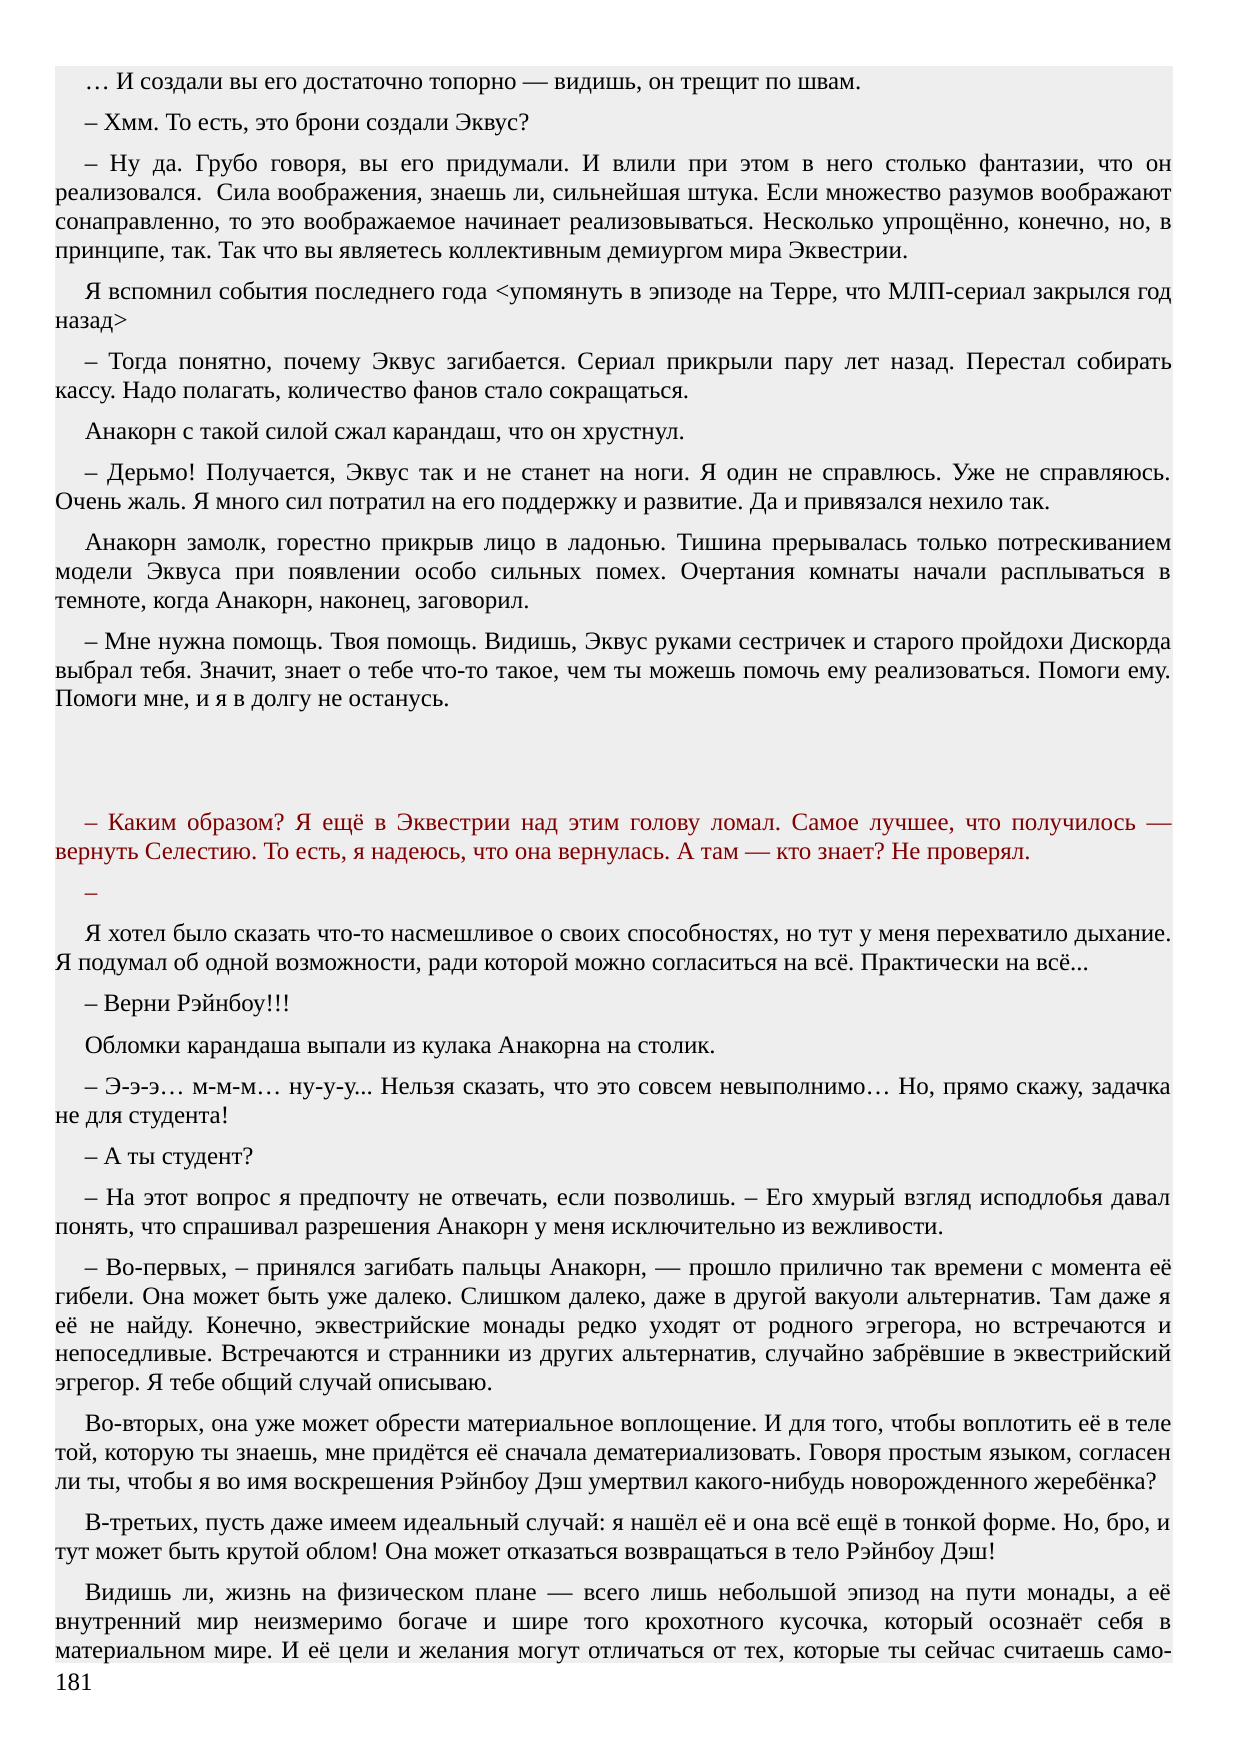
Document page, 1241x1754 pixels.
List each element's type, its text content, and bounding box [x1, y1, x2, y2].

text – [55, 877, 1173, 906]
text Видишь ли, жизнь на физическом плане — всего лишь небольшой эпизод на пути монады, а её внутренний мир неизмеримо богаче и шире того крохотного кусочка, который осознаёт себя в материальном мире. И её цели и желания могут отличаться от тех, которые ты сейчас считаешь само- [55, 1577, 1173, 1663]
text Анакорн замолк, горестно прикрыв лицо в ладонью. Тишина прерывалась только потрескиванием модели Эквуса при появлении особо сильных помех. Очертания комнаты начали расплываться в темноте, когда Анакорн, наконец, заговорил. [55, 527, 1173, 613]
text – Во-первых, – принялся загибать пальцы Анакорн, — прошло прилично так времени с момента её гибели. Она может быть уже далеко. Слишком далеко, даже в другой вакуоли альтернатив. Там даже я её не найду. Конечно, эквестрийские монады редко уходят от родного эгрегора, но встречаются и непоседливые. Встречаются и странники из других альтернатив, случайно забрёвшие в эквестрийский эгрегор. Я тебе общий случай описываю. [55, 1252, 1173, 1396]
text – А ты студент? [55, 1141, 1173, 1170]
text – Тогда понятно, почему Эквус загибается. Сериал прикрыли пару лет назад. Перестал собирать кассу. Надо полагать, количество фанов стало сокращаться. [55, 346, 1173, 403]
text – Мне нужна помощь. Твоя помощь. Видишь, Эквус руками сестричек и старого пройдохи Дискорда выбрал тебя. Значит, знает о тебе что-то такое, чем ты можешь помочь ему реализоваться. Помоги ему. Помоги мне, и я в долгу не останусь. [55, 626, 1173, 712]
text … И создали вы его достаточно топорно — видишь, он трещит по швам. [55, 66, 1173, 95]
text – Хмм. То есть, это брони создали Эквус? [55, 107, 1173, 136]
text Я хотел было сказать что-то насмешливое о своих способностях, но тут у меня перехватило дыхание. Я подумал об одной возможности, ради которой можно согласиться на всё. Практически на всё... [55, 918, 1173, 976]
text – Дерьмо! Получается, Эквус так и не станет на ноги. Я один не справлюсь. Уже не справляюсь. Очень жаль. Я много сил потратил на его поддержку и развитие. Да и привязался нехило так. [55, 457, 1173, 515]
text Обломки карандаша выпали из кулака Анакорна на столик. [55, 1030, 1173, 1058]
text Анакорн с такой силой сжал карандаш, что он хрустнул. [55, 416, 1173, 445]
text Я вспомнил события последнего года <упомянуть в эпизоде на Терре, что МЛП-сериал закрылся год назад> [55, 276, 1173, 333]
text – Верни Рэйнбоу!!! [55, 988, 1173, 1017]
text – Ну да. Грубо говоря, вы его придумали. И влили при этом в него столько фантазии, что он реализовался. Сила воображения, знаешь ли, сильнейшая штука. Если множество разумов воображают сонаправленно, то это воображаемое начинает реализовываться. Несколько упрощённо, конечно, но, в принципе, так. Так что вы являетесь коллективным демиургом мира Эквестрии. [55, 148, 1173, 263]
text В-третьих, пусть даже имеем идеальный случай: я нашёл её и она всё ещё в тонкой форме. Но, бро, и тут может быть крутой облом! Она может отказаться возвращаться в тело Рэйнбоу Дэш! [55, 1507, 1173, 1565]
text Во-вторых, она уже может обрести материальное воплощение. И для того, чтобы воплотить её в теле той, которую ты знаешь, мне придётся её сначала дематериализовать. Говоря простым языком, согласен ли ты, чтобы я во имя воскрешения Рэйнбоу Дэш умертвил какого-нибудь новорожденного жеребёнка? [55, 1408, 1173, 1495]
text – Э-э-э… м-м-м… ну-у-у... Нельзя сказать, что это совсем невыполнимо… Но, прямо скажу, задачка не для студента! [55, 1071, 1173, 1128]
text – Каким образом? Я ещё в Эквестрии над этим голову ломал. Самое лучшее, что получилось — вернуть Селестию. То есть, я надеюсь, что она вернулась. А там — кто знает? Не проверял. [55, 807, 1173, 865]
text – На этот вопрос я предпочту не отвечать, если позволишь. – Его хмурый взгляд исподлобья давал понять, что спрашивал разрешения Анакорн у меня исключительно из вежливости. [55, 1182, 1173, 1240]
